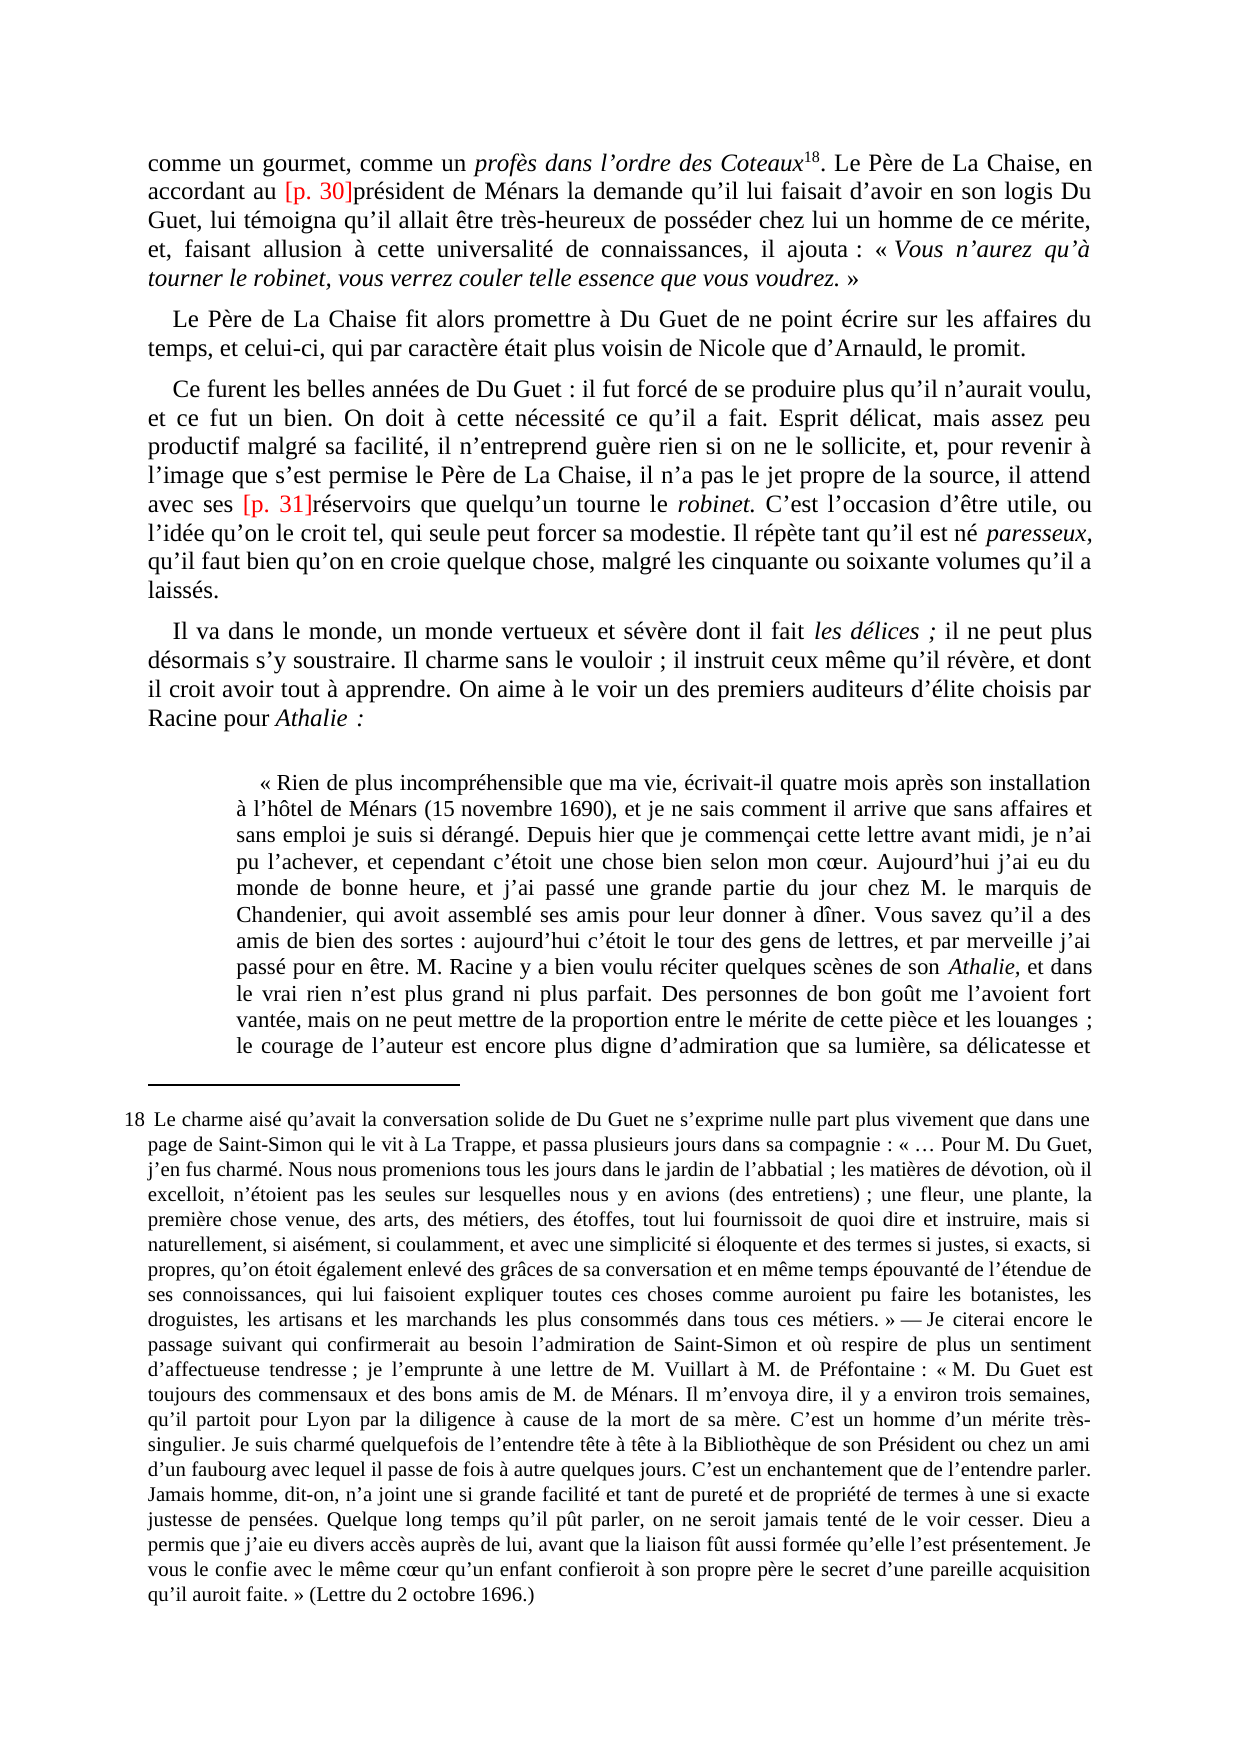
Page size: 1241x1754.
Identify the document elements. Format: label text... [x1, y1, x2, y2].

text Il va dans le monde, un monde vertueux et sévère dont il fait les délices ; il ne peut plus désormais s’y soustraire. Il charme sans le vouloir ; il instruit ceux même qu’il révère, et dont il croit avoir tout à apprendre. On aime à le voir un des premiers auditeurs d’élite choisis par Racine pour Athalie : [148, 616, 1093, 731]
text Le charme aisé qu’avait la conversation solide de Du Guet ne s’exprime nulle part plus vivement que dans une page de Saint-Simon qui le vit à La Trappe, et passa plusieurs jours dans sa compagnie : « … Pour M. Du Guet, j’en fus charmé. Nous nous promenions tous les jours dans le jardin de l’abbatial ; les matières de dévotion, où il excelloit, n’étoient pas les seules sur lesquelles nous y en avions (des entretiens) ; une fleur, une plante, la première chose venue, des arts, des métiers, des étoffes, tout lui fournissoit de quoi dire et instruire, mais si naturellement, si aisément, si coulamment, et avec une simplicité si éloquente et des termes si justes, si exacts, si propres, qu’on étoit également enlevé des grâces de sa conversation et en même temps épouvanté de l’étendue de ses connoissances, qui lui faisoient expliquer toutes ces choses comme auroient pu faire les botanistes, les droguistes, les artisans et les marchands les plus consommés dans tous ces métiers. » — Je citerai encore le passage suivant qui confirmerait au besoin l’admiration de Saint-Simon et où respire de plus un sentiment d’affectueuse tendresse ; je l’emprunte à une lettre de M. Vuillart à M. de Préfontaine : « M. Du Guet est toujours des commensaux et des bons amis de M. de Ménars. Il m’envoya dire, il y a environ trois semaines, qu’il partoit pour Lyon par la diligence à cause de la mort de sa mère. C’est un homme d’un mérite très-singulier. Je suis charmé quelquefois de l’entendre tête à tête à la Bibliothèque de son Président ou chez un ami d’un faubourg avec lequel il passe de fois à autre quelques jours. C’est un enchantement que de l’entendre parler. Jamais homme, dit-on, n’a joint une si grande facilité et tant de pureté et de propriété de termes à une si exacte justesse de pensées. Quelque long temps qu’il pût parler, on ne seroit jamais tenté de le voir cesser. Dieu a permis que j’aie eu divers accès auprès de lui, avant que la liaison fût aussi formée qu’elle l’est présentement. Je vous le confie avec le même cœur qu’un enfant confieroit à son propre père le secret d’une pareille acquisition qu’il auroit faite. » (Lettre du 2 octobre 1696.) [124, 1106, 1093, 1606]
text comme un gourmet, comme un profès dans l’ordre des Coteaux. Le Père de La Chaise, en accordant au [p. 30]président de Ménars la demande qu’il lui faisait d’avoir en son logis Du Guet, lui témoigna qu’il allait être très-heureux de posséder chez lui un homme de ce mérite, et, faisant allusion à cette universalité de connaissances, il ajouta : « Vous n’aurez qu’à tourner le robinet, vous verrez couler telle essence que vous voudrez. » [148, 148, 1093, 291]
text Le Père de La Chaise fit alors promettre à Du Guet de ne point écrire sur les affaires du temps, et celui-ci, qui par caractère était plus voisin de Nicole que d’Arnauld, le promit. [148, 304, 1093, 361]
text Ce furent les belles années de Du Guet : il fut forcé de se produire plus qu’il n’aurait voulu, et ce fut un bien. On doit à cette nécessité ce qu’il a fait. Esprit délicat, mais assez peu productif malgré sa facilité, il n’entreprend guère rien si on ne le sollicite, et, pour revenir à l’image que s’est permise le Père de La Chaise, il n’a pas le jet propre de la source, il attend avec ses [p. 31]réservoirs que quelqu’un tourne le robinet. C’est l’occasion d’être utile, ou l’idée qu’on le croit tel, qui seule peut forcer sa modestie. Il répète tant qu’il est né paresseux, qu’il faut bien qu’on en croie quelque chose, malgré les cinquante ou soixante volumes qu’il a laissés. [148, 374, 1093, 604]
text « Rien de plus incompréhensible que ma vie, écrivait-il quatre mois après son installation à l’hôtel de Ménars (15 novembre 1690), et je ne sais comment il arrive que sans affaires et sans emploi je suis si dérangé. Depuis hier que je commençai cette lettre avant midi, je n’ai pu l’achever, et cependant c’étoit une chose bien selon mon cœur. Aujourd’hui j’ai eu du monde de bonne heure, et j’ai passé une grande partie du jour chez M. le marquis de Chandenier, qui avoit assemblé ses amis pour leur donner à dîner. Vous savez qu’il a des amis de bien des sortes : aujourd’hui c’étoit le tour des gens de lettres, et par merveille j’ai passé pour en être. M. Racine y a bien voulu réciter quelques scènes de son Athalie, et dans le vrai rien n’est plus grand ni plus parfait. Des personnes de bon goût me l’avoient fort vantée, mais on ne peut mettre de la proportion entre le mérite de cette pièce et les louanges ; le courage de l’auteur est encore plus digne d’admiration que sa lumière, sa délicatesse et [236, 769, 1093, 1059]
